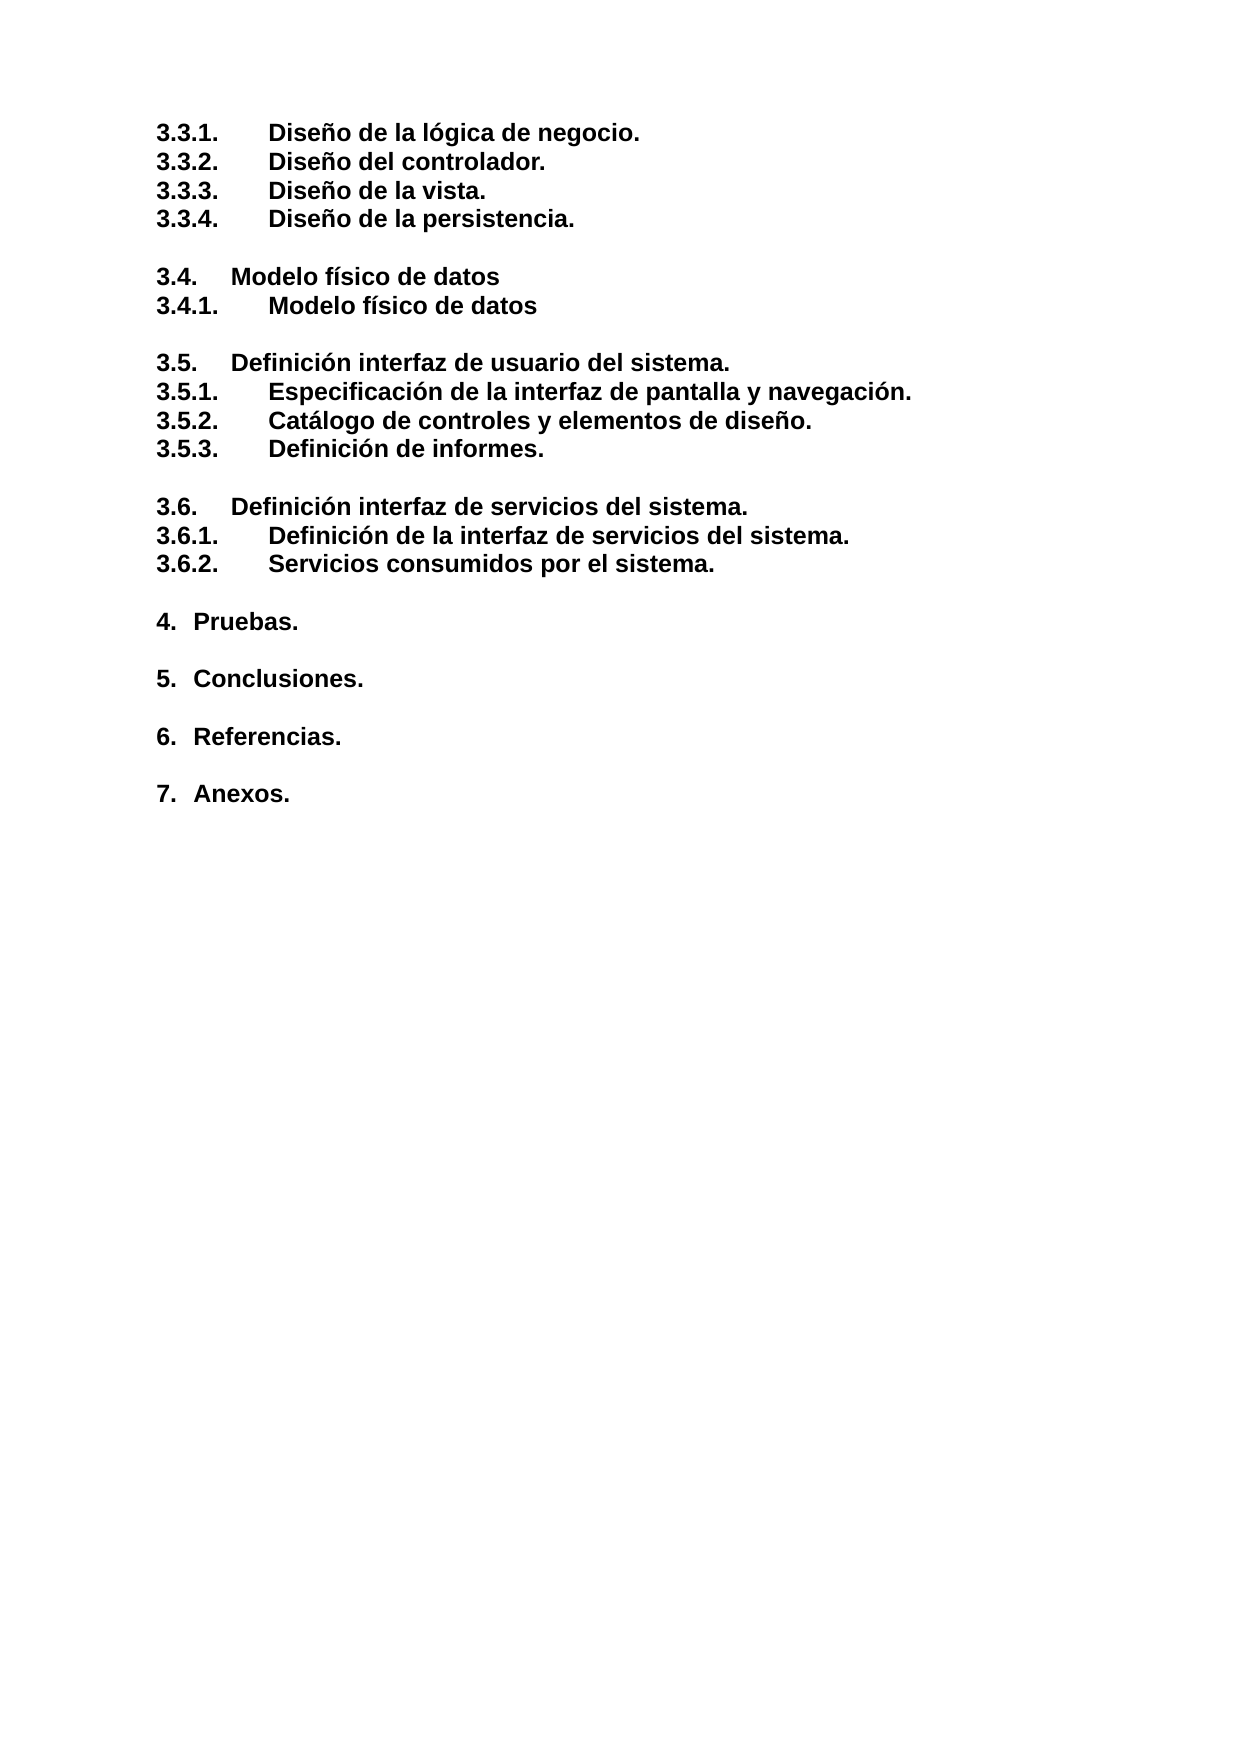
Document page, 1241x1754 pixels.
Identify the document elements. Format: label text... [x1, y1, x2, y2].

list Pruebas. [156, 607, 1093, 636]
list Definición interfaz de servicios del sistema. [156, 492, 1093, 521]
list Diseño de la persistencia. [156, 204, 1093, 233]
list Especificación de la interfaz de pantalla y navegación. [156, 377, 1093, 406]
list Catálogo de controles y elementos de diseño. [156, 406, 1093, 434]
list Definición de la interfaz de servicios del sistema. [156, 521, 1093, 549]
list Diseño del controlador. [156, 147, 1093, 176]
list Definición interfaz de usuario del sistema. [156, 348, 1093, 377]
list Definición de informes. [156, 434, 1093, 463]
list Modelo físico de datos [156, 262, 1093, 291]
list Anexos. [156, 779, 1093, 808]
list Diseño de la vista. [156, 176, 1093, 204]
list Conclusiones. [156, 664, 1093, 693]
list Referencias. [156, 722, 1093, 751]
list Modelo físico de datos [156, 291, 1093, 319]
list Diseño de la lógica de negocio. [156, 118, 1093, 147]
list Servicios consumidos por el sistema. [156, 549, 1093, 578]
